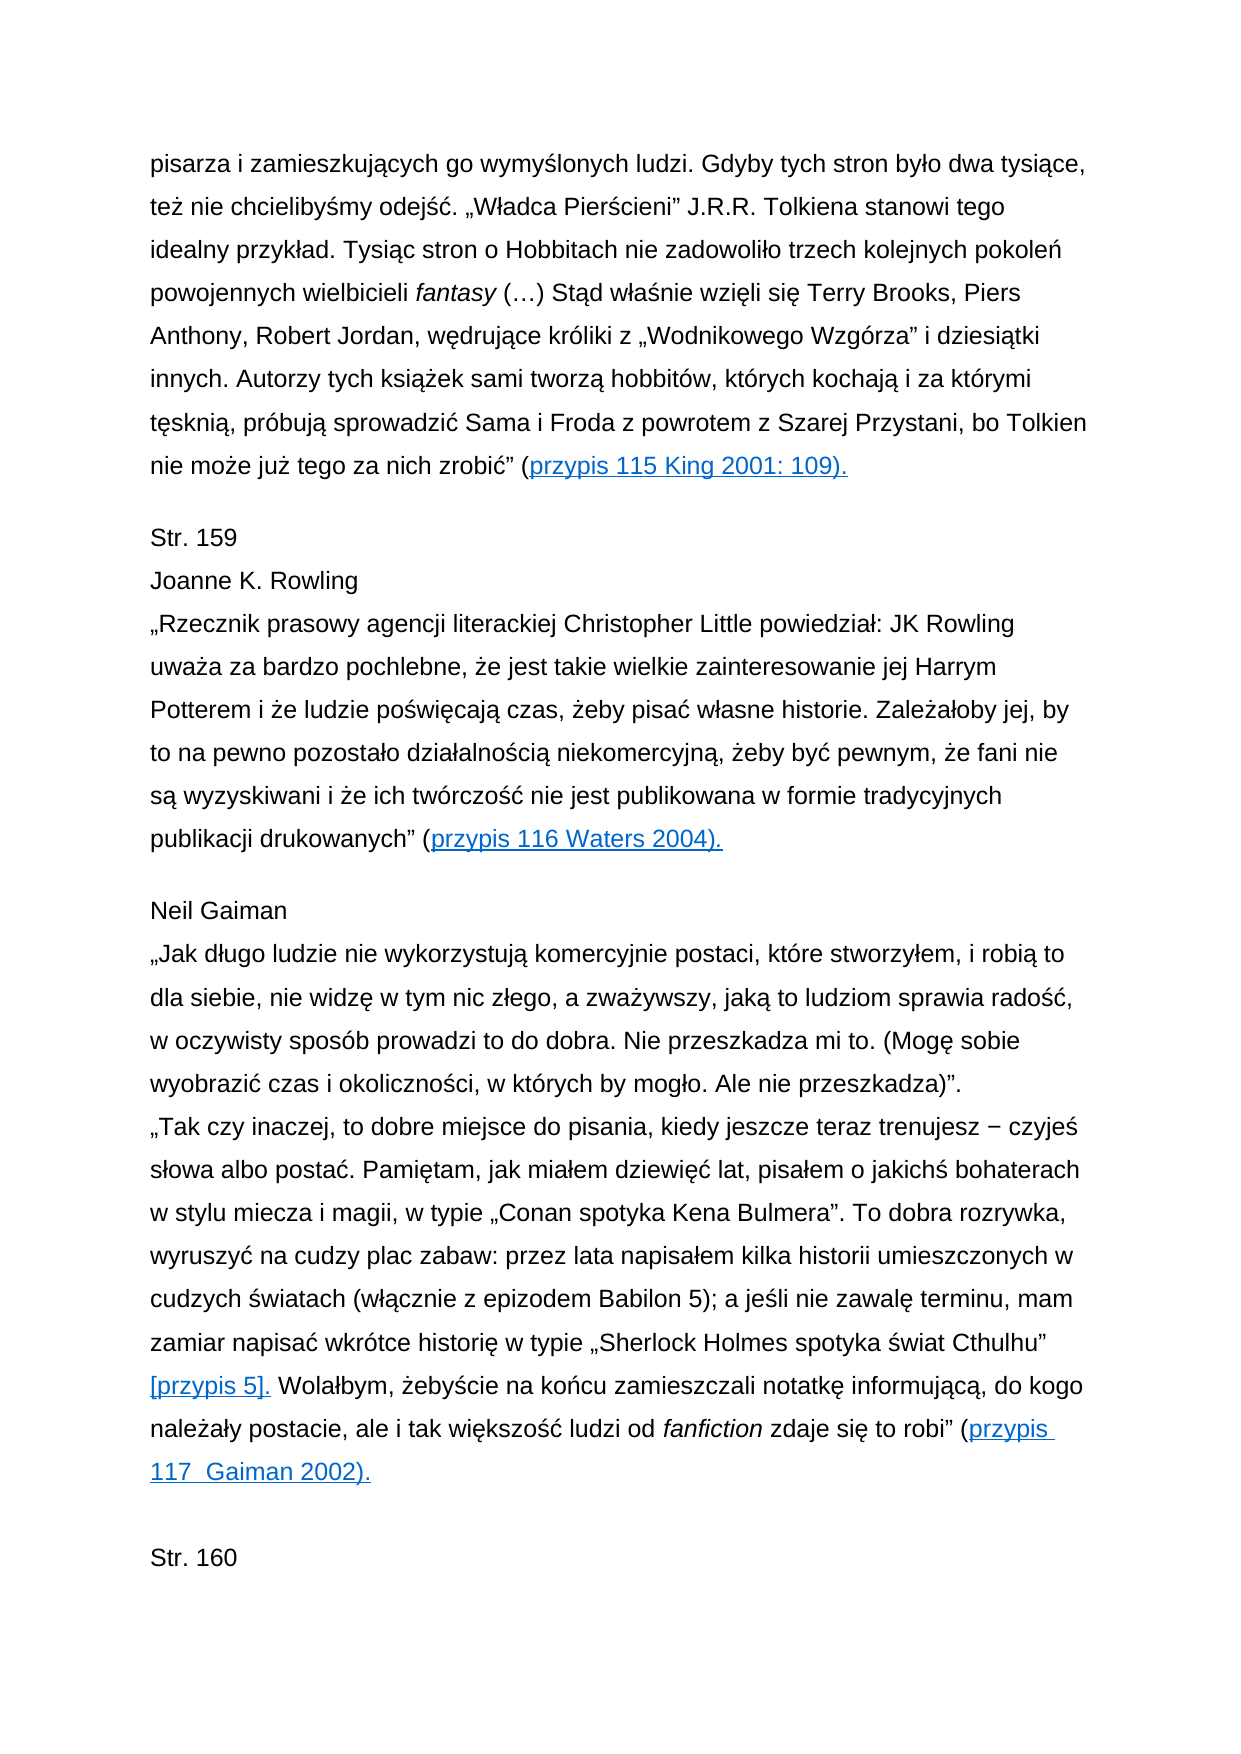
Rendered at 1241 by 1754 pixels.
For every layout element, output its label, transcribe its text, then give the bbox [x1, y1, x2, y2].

text „Tak czy inaczej, to dobre miejsce do pisania, kiedy jeszcze teraz trenujesz − czyjeś słowa albo postać. Pamiętam, jak miałem dziewięć lat, pisałem o jakichś bohaterach w stylu miecza i magii, w typie „Conan spotyka Kena Bulmera”. To dobra rozrywka, wyruszyć na cudzy plac zabaw: przez lata napisałem kilka historii umieszczonych w cudzych światach (włącznie z epizodem Babilon 5); a jeśli nie zawalę terminu, mam zamiar napisać wkrótce historię w typie „Sherlock Holmes spotyka świat Cthulhu” [przypis 5]. Wolałbym, żebyście na końcu zamieszczali notatkę informującą, do kogo należały postacie, ale i tak większość ludzi od fanfiction zdaje się to robi” (przypis 117 Gaiman 2002). [150, 1112, 1090, 1486]
text „Rzecznik prasowy agencji literackiej Christopher Little powiedział: JK Rowling uważa za bardzo pochlebne, że jest takie wielkie zainteresowanie jej Harrym Potterem i że ludzie poświęcają czas, żeby pisać własne historie. Zależałoby jej, by to na pewno pozostało działalnością niekomercyjną, żeby być pewnym, że fani nie są wyzyskiwani i że ich twórczość nie jest publikowana w formie tradycyjnych publikacji drukowanych” (przypis 116 Waters 2004). [150, 609, 1090, 853]
text Joanne K. Rowling [150, 566, 1090, 594]
text Neil Gaiman [150, 896, 1090, 925]
text „Jak długo ludzie nie wykorzystują komercyjnie postaci, które stworzyłem, i robią to dla siebie, nie widzę w tym nic złego, a zważywszy, jaką to ludziom sprawia radość, w oczywisty sposób prowadzi to do dobra. Nie przeszkadza mi to. (Mogę sobie wyobrazić czas i okoliczności, w których by mogło. Ale nie przeszkadza)”. [150, 939, 1090, 1098]
text pisarza i zamieszkujących go wymyślonych ludzi. Gdyby tych stron było dwa tysiące, też nie chcielibyśmy odejść. „Władca Pierścieni” J.R.R. Tolkiena stanowi tego idealny przykład. Tysiąc stron o Hobbitach nie zadowoliło trzech kolejnych pokoleń powojennych wielbicieli fantasy (…) Stąd właśnie wzięli się Terry Brooks, Piers Anthony, Robert Jordan, wędrujące króliki z „Wodnikowego Wzgórza” i dziesiątki innych. Autorzy tych książek sami tworzą hobbitów, których kochają i za którymi tęsknią, próbują sprowadzić Sama i Froda z powrotem z Szarej Przystani, bo Tolkien nie może już tego za nich zrobić” (przypis 115 King 2001: 109). [150, 149, 1090, 479]
text Str. 159 [150, 523, 1090, 551]
text Str. 160 [150, 1543, 1090, 1572]
